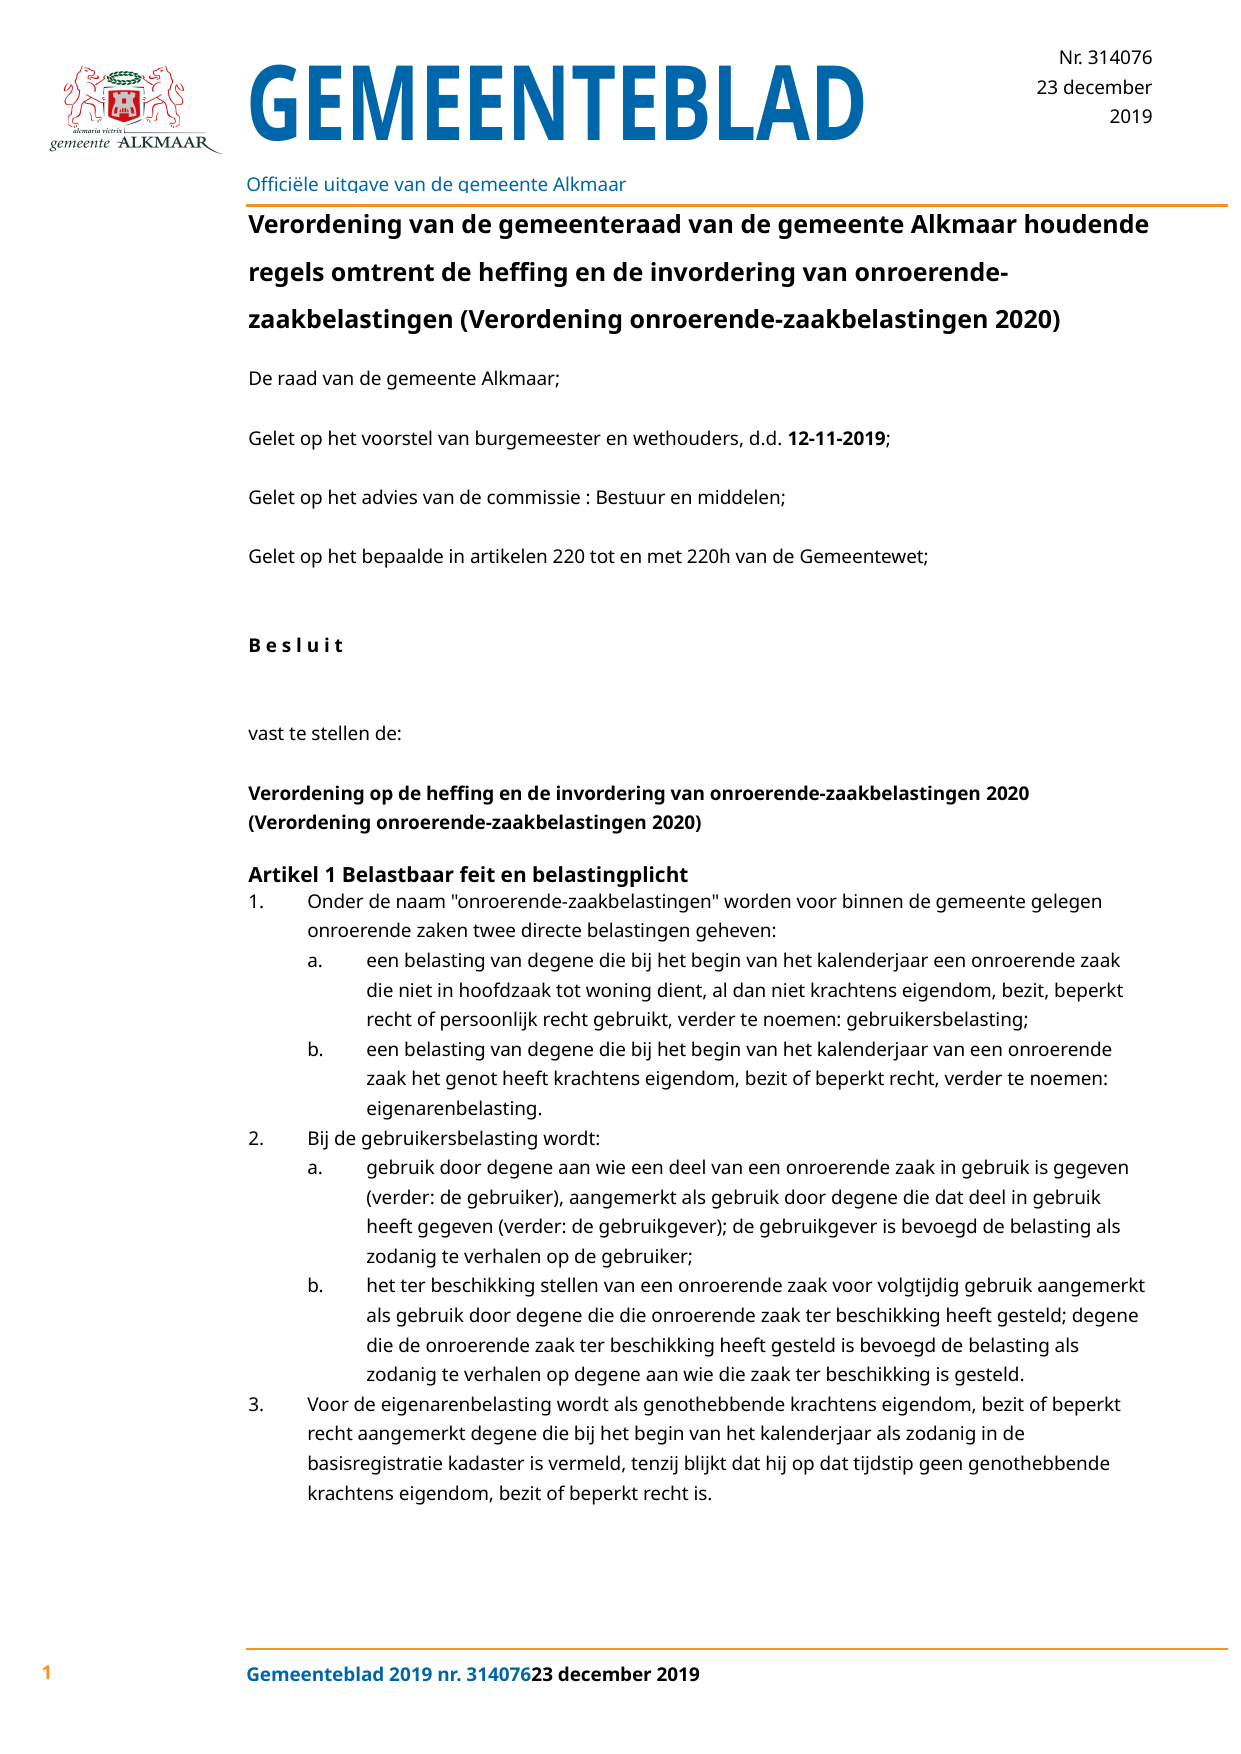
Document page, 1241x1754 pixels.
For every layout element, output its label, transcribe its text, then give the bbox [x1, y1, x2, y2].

list het ter beschikking stellen van een onroerende zaak voor volgtijdig gebruik aangemerkt als gebruik door degene die die onroerende zaak ter beschikking heeft gesteld; degene die de onroerende zaak ter beschikking heeft gesteld is bevoegd de belasting als zodanig te verhalen op degene aan wie die zaak ter beschikking is gesteld. [307, 1273, 1152, 1387]
list gebruik door degene aan wie een deel van een onroerende zaak in gebruik is gegeven (verder: de gebruiker), aangemerkt als gebruik door degene die dat deel in gebruik heeft gegeven (verder: de gebruikgever); de gebruikgever is bevoegd de belasting als zodanig te verhalen op de gebruiker; [307, 1154, 1152, 1269]
text Gelet op het voorstel van burgemeester en wethouders, d.d. 12-11-2019; [248, 425, 1152, 450]
list Bij de gebruikersbelasting wordt: [248, 1125, 1152, 1151]
list een belasting van degene die bij het begin van het kalenderjaar een onroerende zaak die niet in hoofdzaak tot woning dient, al dan niet krachtens eigendom, bezit, beperkt recht of persoonlijk recht gebruikt, verder te noemen: gebruikersbelasting; [307, 947, 1152, 1032]
text Verordening van de gemeenteraad van de gemeente Alkmaar houdende regels omtrent de heffing en de invordering van onroerende-zaakbelastingen (Verordening onroerende-zaakbelastingen 2020) [248, 207, 1152, 336]
text Gelet op het advies van de commissie : Bestuur en middelen; [248, 484, 1152, 509]
text B e s l u i t [248, 632, 1152, 657]
text Gelet op het bepaalde in artikelen 220 tot en met 220h van de Gemeentewet; [248, 543, 1152, 569]
text Verordening op de heffing en de invordering van onroerende-zaakbelastingen 2020 [248, 780, 1152, 805]
picture [41, 47, 231, 172]
list Voor de eigenarenbelasting wordt als genothebbende krachtens eigendom, bezit of beperkt recht aangemerkt degene die bij het begin van het kalenderjaar als zodanig in de basisregistratie kadaster is vermeld, tenzij blijkt dat hij op dat tijdstip geen genothebbende krachtens eigendom, bezit of beperkt recht is. [248, 1391, 1152, 1506]
list een belasting van degene die bij het begin van het kalenderjaar van een onroerende zaak het genot heeft krachtens eigendom, bezit of beperkt recht, verder te noemen: eigenarenbelasting. [307, 1036, 1152, 1121]
list Onder de naam "onroerende-zaakbelastingen" worden voor binnen de gemeente gelegen onroerende zaken twee directe belastingen geheven: [248, 888, 1152, 943]
text vast te stellen de: [248, 721, 1152, 746]
text Artikel 1 Belastbaar feit en belastingplicht [248, 860, 1152, 888]
text De raad van de gemeente Alkmaar; [248, 366, 1152, 391]
text (Verordening onroerende-zaakbelastingen 2020) [248, 809, 1152, 835]
